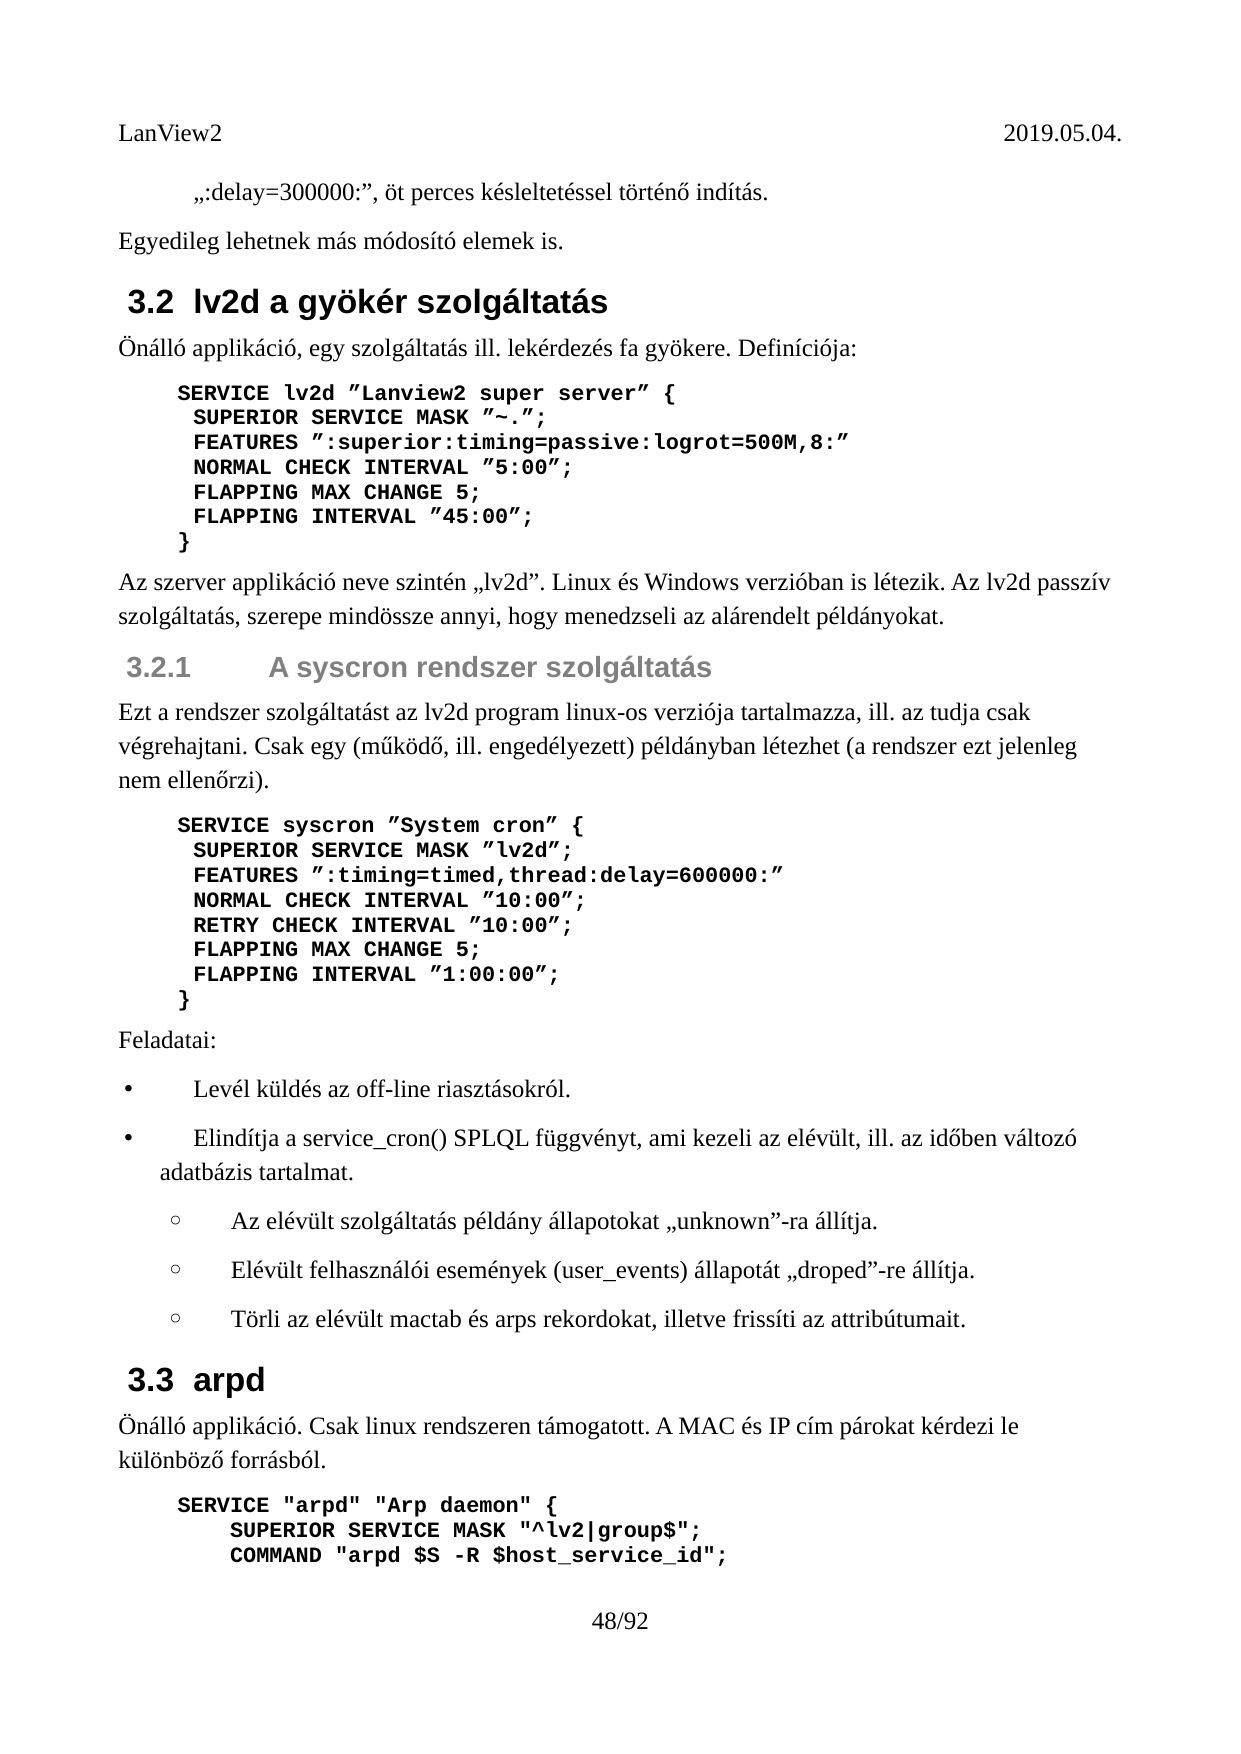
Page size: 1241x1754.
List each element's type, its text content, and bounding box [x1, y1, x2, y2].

list Elévült felhasználói események (user_events) állapotát „droped”-re állítja. [165, 1255, 1122, 1284]
text SERVICE syscron ”System cron” { SUPERIOR SERVICE MASK ”lv2d”; FEATURES ”:timing=timed,thread:delay=600000:” NORMAL CHECK INTERVAL ”10:00”; RETRY CHECK INTERVAL ”10:00”; FLAPPING MAX CHANGE 5; FLAPPING INTERVAL ”1:00:00”; } [177, 814, 1122, 1013]
subtitle A syscron rendszer szolgáltatás [118, 651, 1122, 684]
list Az elévült szolgáltatás példány állapotokat „unknown”-ra állítja. [165, 1206, 1122, 1235]
list Törli az elévült mactab és arps rekordokat, illetve frissíti az attribútumait. [165, 1304, 1122, 1333]
subtitle arpd [118, 1360, 1122, 1398]
text Feladatai: [118, 1025, 1122, 1053]
text Ezt a rendszer szolgáltatást az lv2d program linux-os verziója tartalmazza, ill. az tudja csak végrehajtani. Csak egy (működő, ill. engedélyezett) példányban létezhet (a rendszer ezt jelenleg nem ellenőrzi). [118, 697, 1122, 794]
list Levél küldés az off-line riasztásokról. [124, 1074, 1122, 1102]
text Önálló applikáció, egy szolgáltatás ill. lekérdezés fa gyökere. Definíciója: [118, 333, 1122, 361]
text Önálló applikáció. Csak linux rendszeren támogatott. A MAC és IP cím párokat kérdezi le különböző forrásból. [118, 1411, 1122, 1474]
text Egyedileg lehetnek más módosító elemek is. [118, 226, 1122, 255]
text SERVICE lv2d ”Lanview2 super server” { SUPERIOR SERVICE MASK ”~.”; FEATURES ”:superior:timing=passive:logrot=500M,8:” NORMAL CHECK INTERVAL ”5:00”; FLAPPING MAX CHANGE 5; FLAPPING INTERVAL ”45:00”; } [177, 382, 1122, 555]
list Elindítja a service_cron() SPLQL függvényt, ami kezeli az elévült, ill. az időben változó adatbázis tartalmat. [124, 1123, 1122, 1186]
list „:delay=300000:”, öt perces késleltetéssel történő indítás. [156, 177, 1122, 206]
text Az szerver applikáció neve szintén „lv2d”. Linux és Windows verzióban is létezik. Az lv2d passzív szolgáltatás, szerepe mindössze annyi, hogy menedzseli az alárendelt példányokat. [118, 567, 1122, 630]
subtitle lv2d a gyökér szolgáltatás [118, 281, 1122, 320]
text SERVICE "arpd" "Arp daemon" { SUPERIOR SERVICE MASK "^lv2|group$"; COMMAND "arpd $S -R $host_service_id"; [177, 1494, 1122, 1569]
